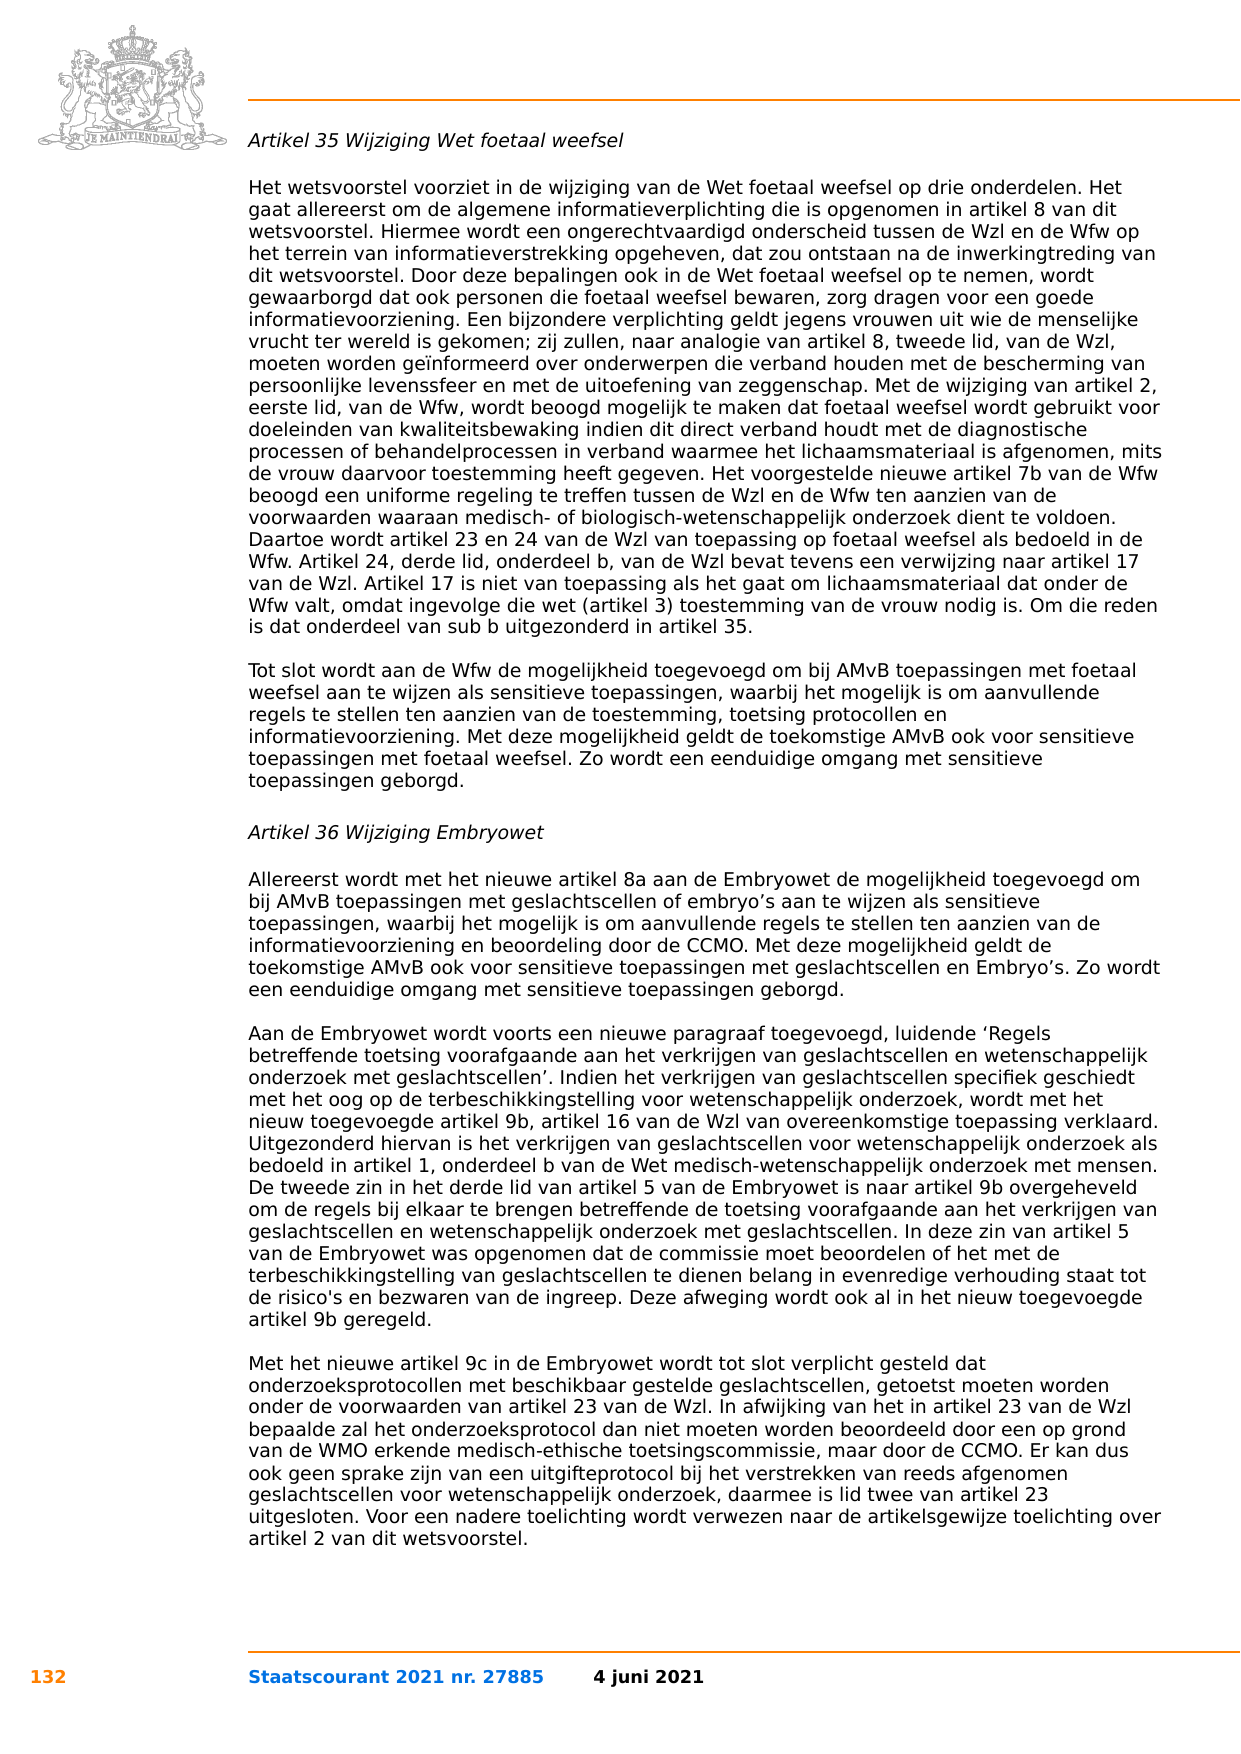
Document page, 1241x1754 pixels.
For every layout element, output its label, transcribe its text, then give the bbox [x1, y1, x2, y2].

picture [38, 25, 227, 150]
text Tot slot wordt aan de Wfw de mogelijkheid toegevoegd om bij AMvB toepassingen met foetaal weefsel aan te wijzen als sensitieve toepassingen, waarbij het mogelijk is om aanvullende regels te stellen ten aanzien van de toestemming, toetsing protocollen en informatievoorziening. Met deze mogelijkheid geldt de toekomstige AMvB ook voor sensitieve toepassingen met foetaal weefsel. Zo wordt een eenduidige omgang met sensitieve toepassingen geborgd. [248, 660, 1163, 792]
text Aan de Embryowet wordt voorts een nieuwe paragraaf toegevoegd, luidende ‘Regels betreffende toetsing voorafgaande aan het verkrijgen van geslachtscellen en wetenschappelijk onderzoek met geslachtscellen’. Indien het verkrijgen van geslachtscellen specifiek geschiedt met het oog op de terbeschikkingstelling voor wetenschappelijk onderzoek, wordt met het nieuw toegevoegde artikel 9b, artikel 16 van de Wzl van overeenkomstige toepassing verklaard. Uitgezonderd hiervan is het verkrijgen van geslachtscellen voor wetenschappelijk onderzoek als bedoeld in artikel 1, onderdeel b van de Wet medisch-wetenschappelijk onderzoek met mensen. De tweede zin in het derde lid van artikel 5 van de Embryowet is naar artikel 9b overgeheveld om de regels bij elkaar te brengen betreffende de toetsing voorafgaande aan het verkrijgen van geslachtscellen en wetenschappelijk onderzoek met geslachtscellen. In deze zin van artikel 5 van de Embryowet was opgenomen dat de commissie moet beoordelen of het met de terbeschikkingstelling van geslachtscellen te dienen belang in evenredige verhouding staat tot de risico's en bezwaren van de ingreep. Deze afweging wordt ook al in het nieuw toegevoegde artikel 9b geregeld. [248, 1023, 1163, 1331]
text Het wetsvoorstel voorziet in de wijziging van de Wet foetaal weefsel op drie onderdelen. Het gaat allereerst om de algemene informatieverplichting die is opgenomen in artikel 8 van dit wetsvoorstel. Hiermee wordt een ongerechtvaardigd onderscheid tussen de Wzl en de Wfw op het terrein van informatieverstrekking opgeheven, dat zou ontstaan na de inwerkingtreding van dit wetsvoorstel. Door deze bepalingen ook in de Wet foetaal weefsel op te nemen, wordt gewaarborgd dat ook personen die foetaal weefsel bewaren, zorg dragen voor een goede informatievoorziening. Een bijzondere verplichting geldt jegens vrouwen uit wie de menselijke vrucht ter wereld is gekomen; zij zullen, naar analogie van artikel 8, tweede lid, van de Wzl, moeten worden geïnformeerd over onderwerpen die verband houden met de bescherming van persoonlijke levenssfeer en met de uitoefening van zeggenschap. Met de wijziging van artikel 2, eerste lid, van de Wfw, wordt beoogd mogelijk te maken dat foetaal weefsel wordt gebruikt voor doeleinden van kwaliteitsbewaking indien dit direct verband houdt met de diagnostische processen of behandelprocessen in verband waarmee het lichaamsmateriaal is afgenomen, mits de vrouw daarvoor toestemming heeft gegeven. Het voorgestelde nieuwe artikel 7b van de Wfw beoogd een uniforme regeling te treffen tussen de Wzl en de Wfw ten aanzien van de voorwaarden waaraan medisch- of biologisch-wetenschappelijk onderzoek dient te voldoen. Daartoe wordt artikel 23 en 24 van de Wzl van toepassing op foetaal weefsel als bedoeld in de Wfw. Artikel 24, derde lid, onderdeel b, van de Wzl bevat tevens een verwijzing naar artikel 17 van de Wzl. Artikel 17 is niet van toepassing als het gaat om lichaamsmateriaal dat onder de Wfw valt, omdat ingevolge die wet (artikel 3) toestemming van de vrouw nodig is. Om die reden is dat onderdeel van sub b uitgezonderd in artikel 35. [248, 177, 1163, 638]
text Met het nieuwe artikel 9c in de Embryowet wordt tot slot verplicht gesteld dat onderzoeksprotocollen met beschikbaar gestelde geslachtscellen, getoetst moeten worden onder de voorwaarden van artikel 23 van de Wzl. In afwijking van het in artikel 23 van de Wzl bepaalde zal het onderzoeksprotocol dan niet moeten worden beoordeeld door een op grond van de WMO erkende medisch-ethische toetsingscommissie, maar door de CCMO. Er kan dus ook geen sprake zijn van een uitgifteprotocol bij het verstrekken van reeds afgenomen geslachtscellen voor wetenschappelijk onderzoek, daarmee is lid twee van artikel 23 uitgesloten. Voor een nadere toelichting wordt verwezen naar de artikelsgewijze toelichting over artikel 2 van dit wetsvoorstel. [248, 1352, 1163, 1550]
subtitle Artikel 35 Wijziging Wet foetaal weefsel [248, 130, 1163, 152]
text Allereerst wordt met het nieuwe artikel 8a aan de Embryowet de mogelijkheid toegevoegd om bij AMvB toepassingen met geslachtscellen of embryo’s aan te wijzen als sensitieve toepassingen, waarbij het mogelijk is om aanvullende regels te stellen ten aanzien van de informatievoorziening en beoordeling door de CCMO. Met deze mogelijkheid geldt de toekomstige AMvB ook voor sensitieve toepassingen met geslachtscellen en Embryo’s. Zo wordt een eenduidige omgang met sensitieve toepassingen geborgd. [248, 869, 1163, 1001]
subtitle Artikel 36 Wijziging Embryowet [248, 822, 1163, 844]
